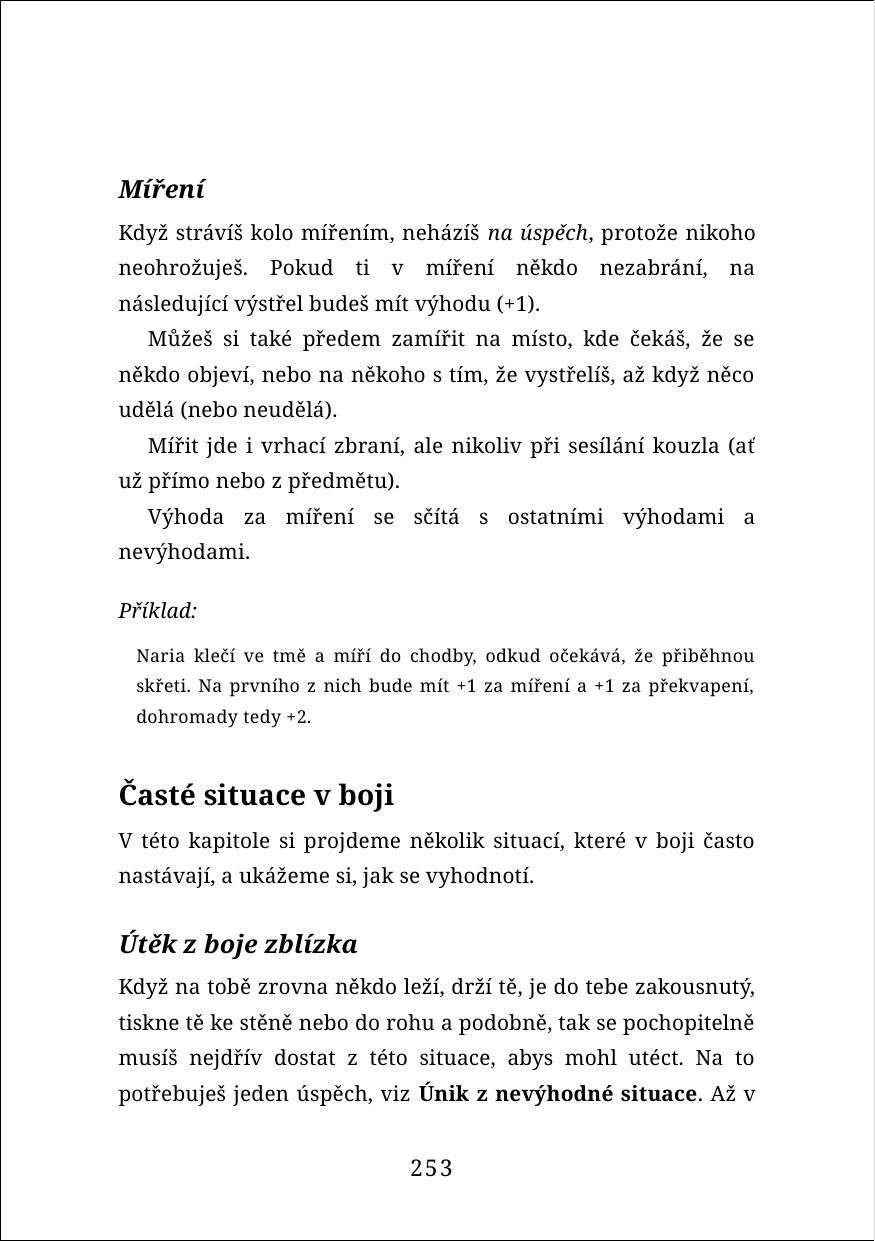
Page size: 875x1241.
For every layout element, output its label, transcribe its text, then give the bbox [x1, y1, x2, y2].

text Když strávíš kolo mířením, neházíš na úspěch, protože nikoho neohrožuješ. Pokud ti v míření někdo nezabrání, na následující výstřel budeš mít výhodu (+1). Můžeš si také předem zamířit na místo, kde čekáš, že se někdo objeví, nebo na někoho s tím, že vystřelíš, až když něco udělá (nebo neudělá). Mířit jde i vrhací zbraní, ale nikoliv při sesílání kouzla (ať už přímo nebo z předmětu). Výhoda za míření se sčítá s ostatními výhodami a nevýhodami. [118, 218, 756, 566]
subtitle Útěk z boje zblízka [118, 926, 756, 960]
text Naria klečí ve tmě a míří do chodby, odkud očekává, že přiběhnou skřeti. Na prvního z nich bude mít +1 za míření a +1 za překvapení, dohromady tedy +2. [136, 644, 756, 728]
subtitle Míření [118, 172, 756, 206]
text Když na tobě zrovna někdo leží, drží tě, je do tebe zakousnutý, tiskne tě ke stěně nebo do rohu a podobně, tak se pochopitelně musíš nejdřív dostat z této situace, abys mohl utéct. Na to potřebuješ jeden úspěch, viz Únik z nevýhodné situace. Až v [118, 972, 756, 1107]
subtitle Časté situace v boji [118, 776, 756, 814]
text V této kapitole si projdeme několik situací, které v boji často nastávají, a ukážeme si, jak se vyhodnotí. [118, 826, 756, 890]
text Příklad: [118, 596, 756, 625]
